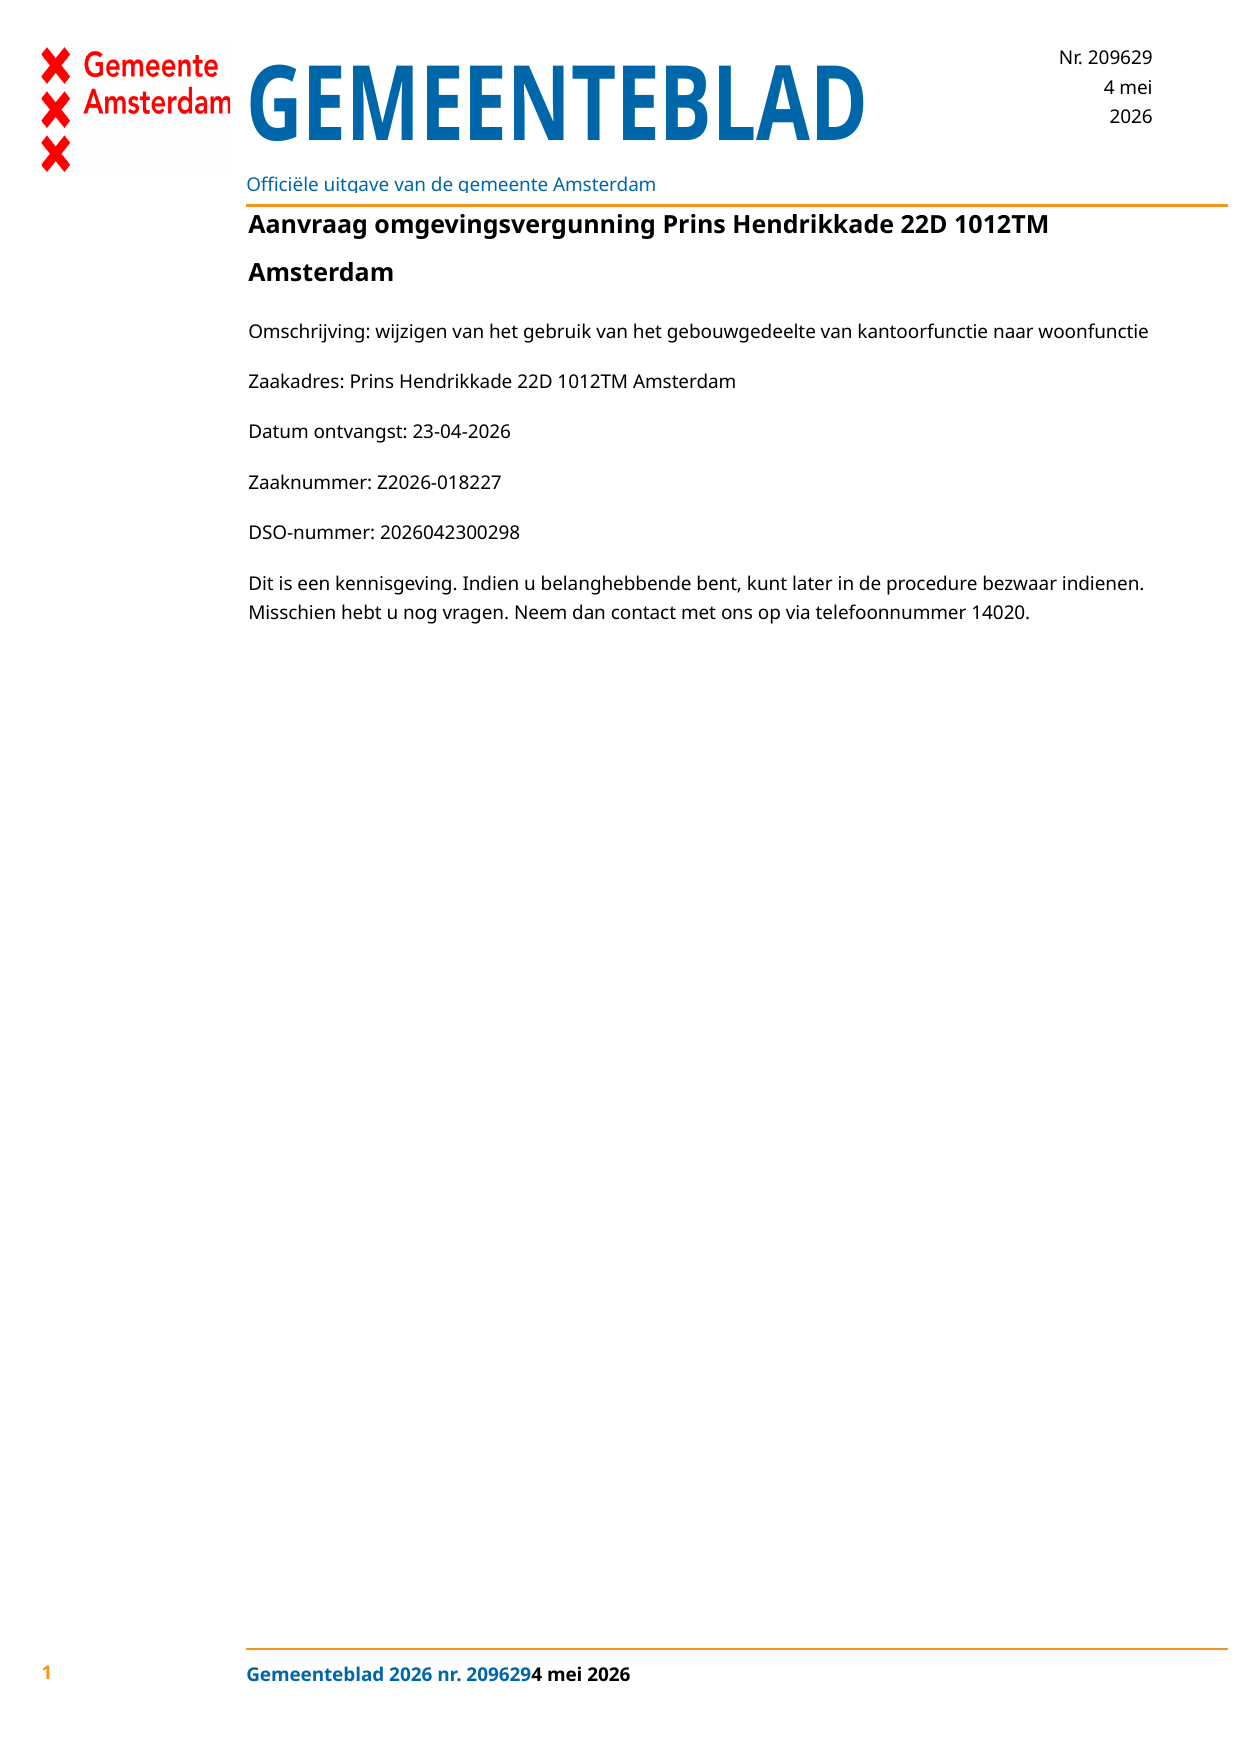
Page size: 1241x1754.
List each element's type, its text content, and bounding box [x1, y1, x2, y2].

text Zaakadres: Prins Hendrikkade 22D 1012TM Amsterdam [248, 368, 1152, 394]
text DSO-nummer: 2026042300298 [248, 519, 1152, 545]
picture [41, 47, 231, 172]
text Omschrijving: wijzigen van het gebruik van het gebouwgedeelte van kantoorfunctie naar woonfunctie [248, 318, 1152, 344]
text Datum ontvangst: 23-04-2026 [248, 419, 1152, 444]
text Dit is een kennisgeving. Indien u belanghebbende bent, kunt later in de procedure bezwaar indienen. Misschien hebt u nog vragen. Neem dan contact met ons op via telefoonnummer 14020. [248, 570, 1152, 625]
text Aanvraag omgevingsvergunning Prins Hendrikkade 22D 1012TM Amsterdam [248, 207, 1152, 288]
text Zaaknummer: Z2026-018227 [248, 469, 1152, 495]
